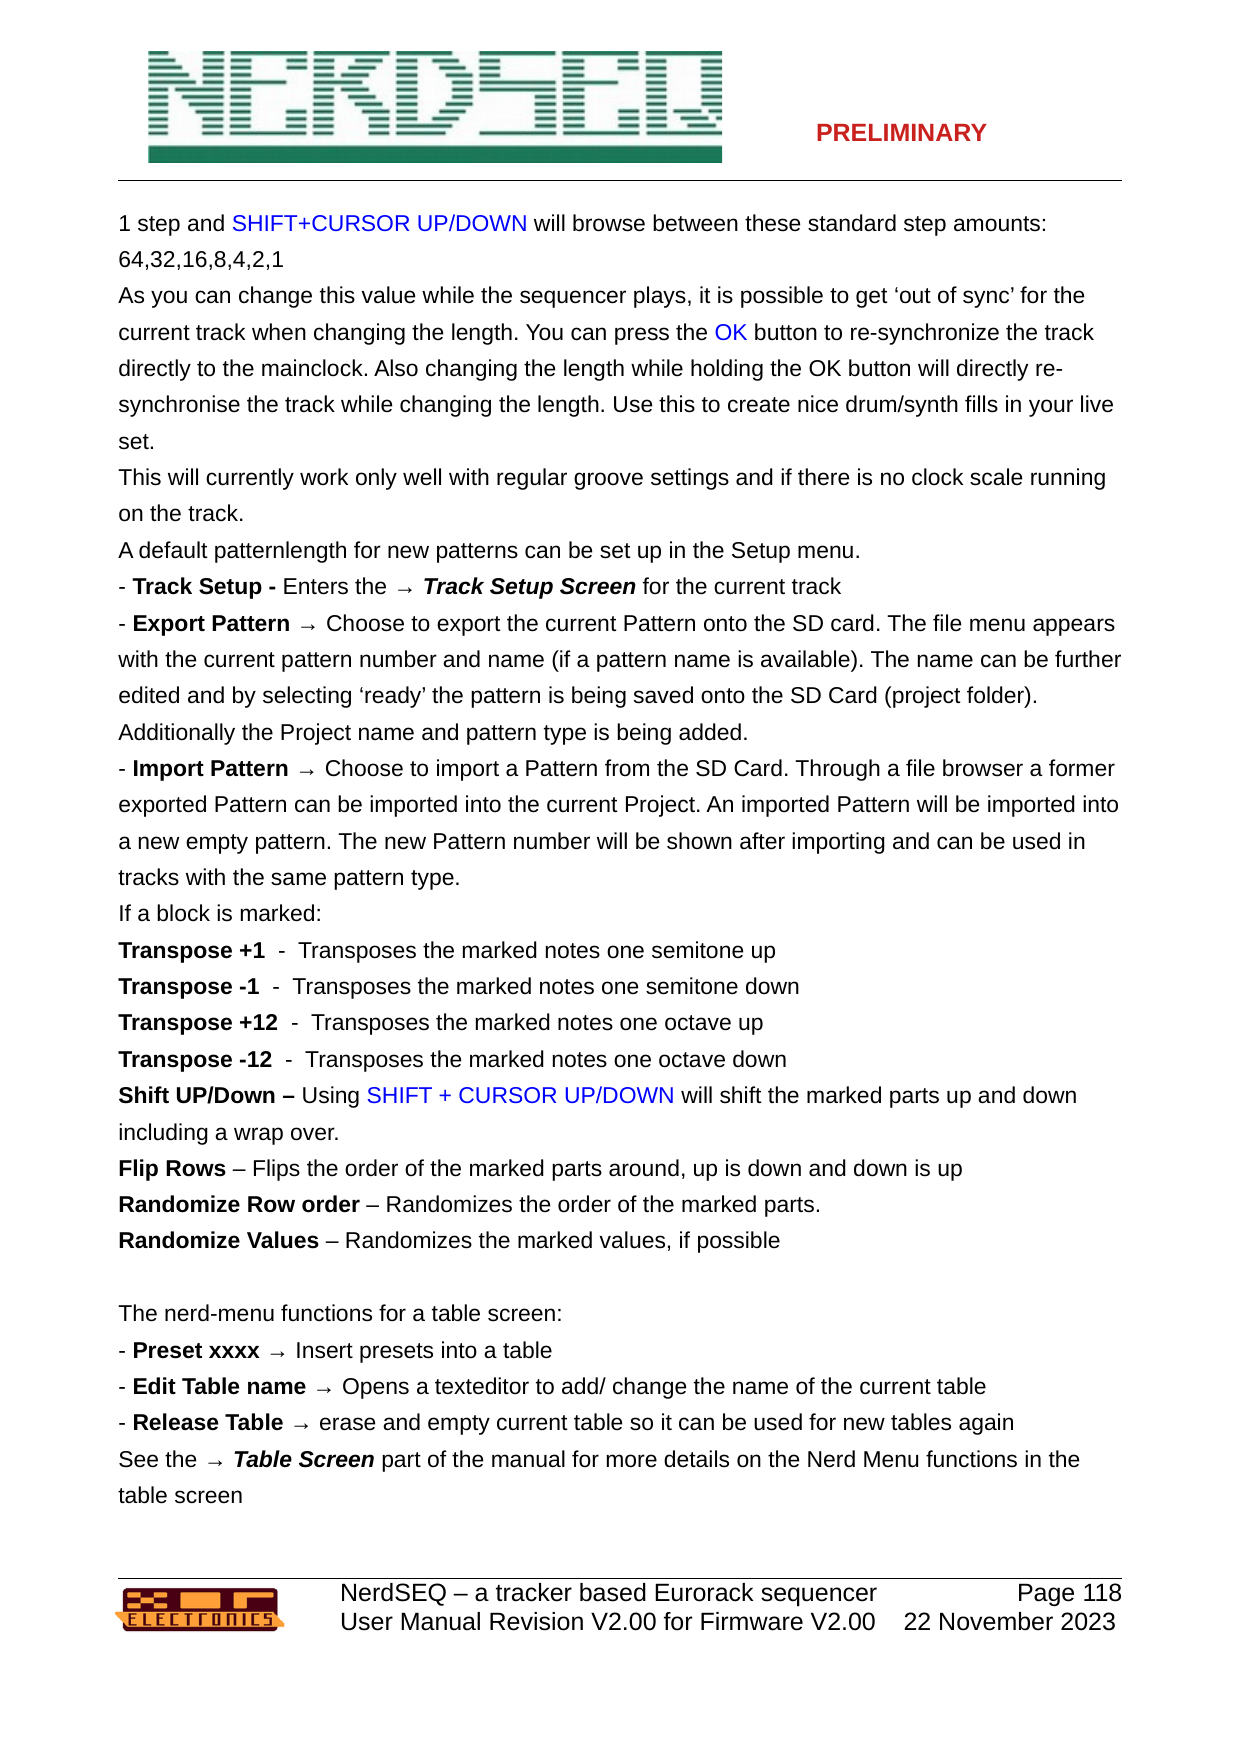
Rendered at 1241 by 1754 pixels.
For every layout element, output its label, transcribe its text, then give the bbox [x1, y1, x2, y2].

picture [115, 1584, 285, 1634]
text Transpose +1 - Transposes the marked notes one semitone up [118, 937, 1122, 963]
text Randomize Values – Randomizes the marked values, if possible [118, 1227, 1122, 1254]
text Transpose -1 - Transposes the marked notes one semitone down [118, 973, 1122, 999]
text The nerd-menu functions for a table screen: [118, 1300, 1122, 1327]
text If a block is marked: [118, 900, 1122, 927]
text - Track Setup - Enters the → Track Setup Screen for the current track [118, 573, 1122, 599]
text Randomize Row order – Randomizes the order of the marked parts. [118, 1191, 1122, 1217]
text Shift UP/Down – Using SHIFT + CURSOR UP/DOWN will shift the marked parts up and down including a wrap over. [118, 1082, 1122, 1145]
text - Preset xxxx → Insert presets into a table [118, 1337, 1122, 1363]
text - Edit Table name → Opens a texteditor to add/ change the name of the current table [118, 1373, 1122, 1399]
text Transpose -12 - Transposes the marked notes one octave down [118, 1046, 1122, 1072]
text 1 step and SHIFT+CURSOR UP/DOWN will browse between these standard step amounts: 64,32,16,8,4,2,1 As you can change this value while the sequencer plays, it is possible to get ‘out of sync’ for the current track when changing the length. You can press the OK button to re-synchronize the track directly to the mainclock. Also changing the length while holding the OK button will directly re-synchronise the track while changing the length. Use this to create nice drum/synth fills in your live set. This will currently work only well with regular groove settings and if there is no clock scale running on the track. [118, 209, 1122, 527]
picture [148, 51, 723, 163]
text Flip Rows – Flips the order of the marked parts around, up is down and down is up [118, 1155, 1122, 1181]
text Transpose +12 - Transposes the marked notes one octave up [118, 1009, 1122, 1036]
text See the → Table Screen part of the manual for more details on the Nerd Menu functions in the table screen [118, 1446, 1122, 1508]
text - Import Pattern → Choose to import a Pattern from the SD Card. Through a file browser a former exported Pattern can be imported into the current Project. An imported Pattern will be imported into a new empty pattern. The new Pattern number will be shown after importing and can be used in tracks with the same pattern type. [118, 755, 1122, 890]
text - Export Pattern → Choose to export the current Pattern onto the SD card. The file menu appears with the current pattern number and name (if a pattern name is available). The name can be further edited and by selecting ‘ready’ the pattern is being saved onto the SD Card (project folder). Additionally the Project name and pattern type is being added. [118, 609, 1122, 745]
text A default patternlength for new patterns can be set up in the Setup menu. [118, 537, 1122, 563]
text - Release Table → erase and empty current table so it can be used for new tables again [118, 1409, 1122, 1436]
